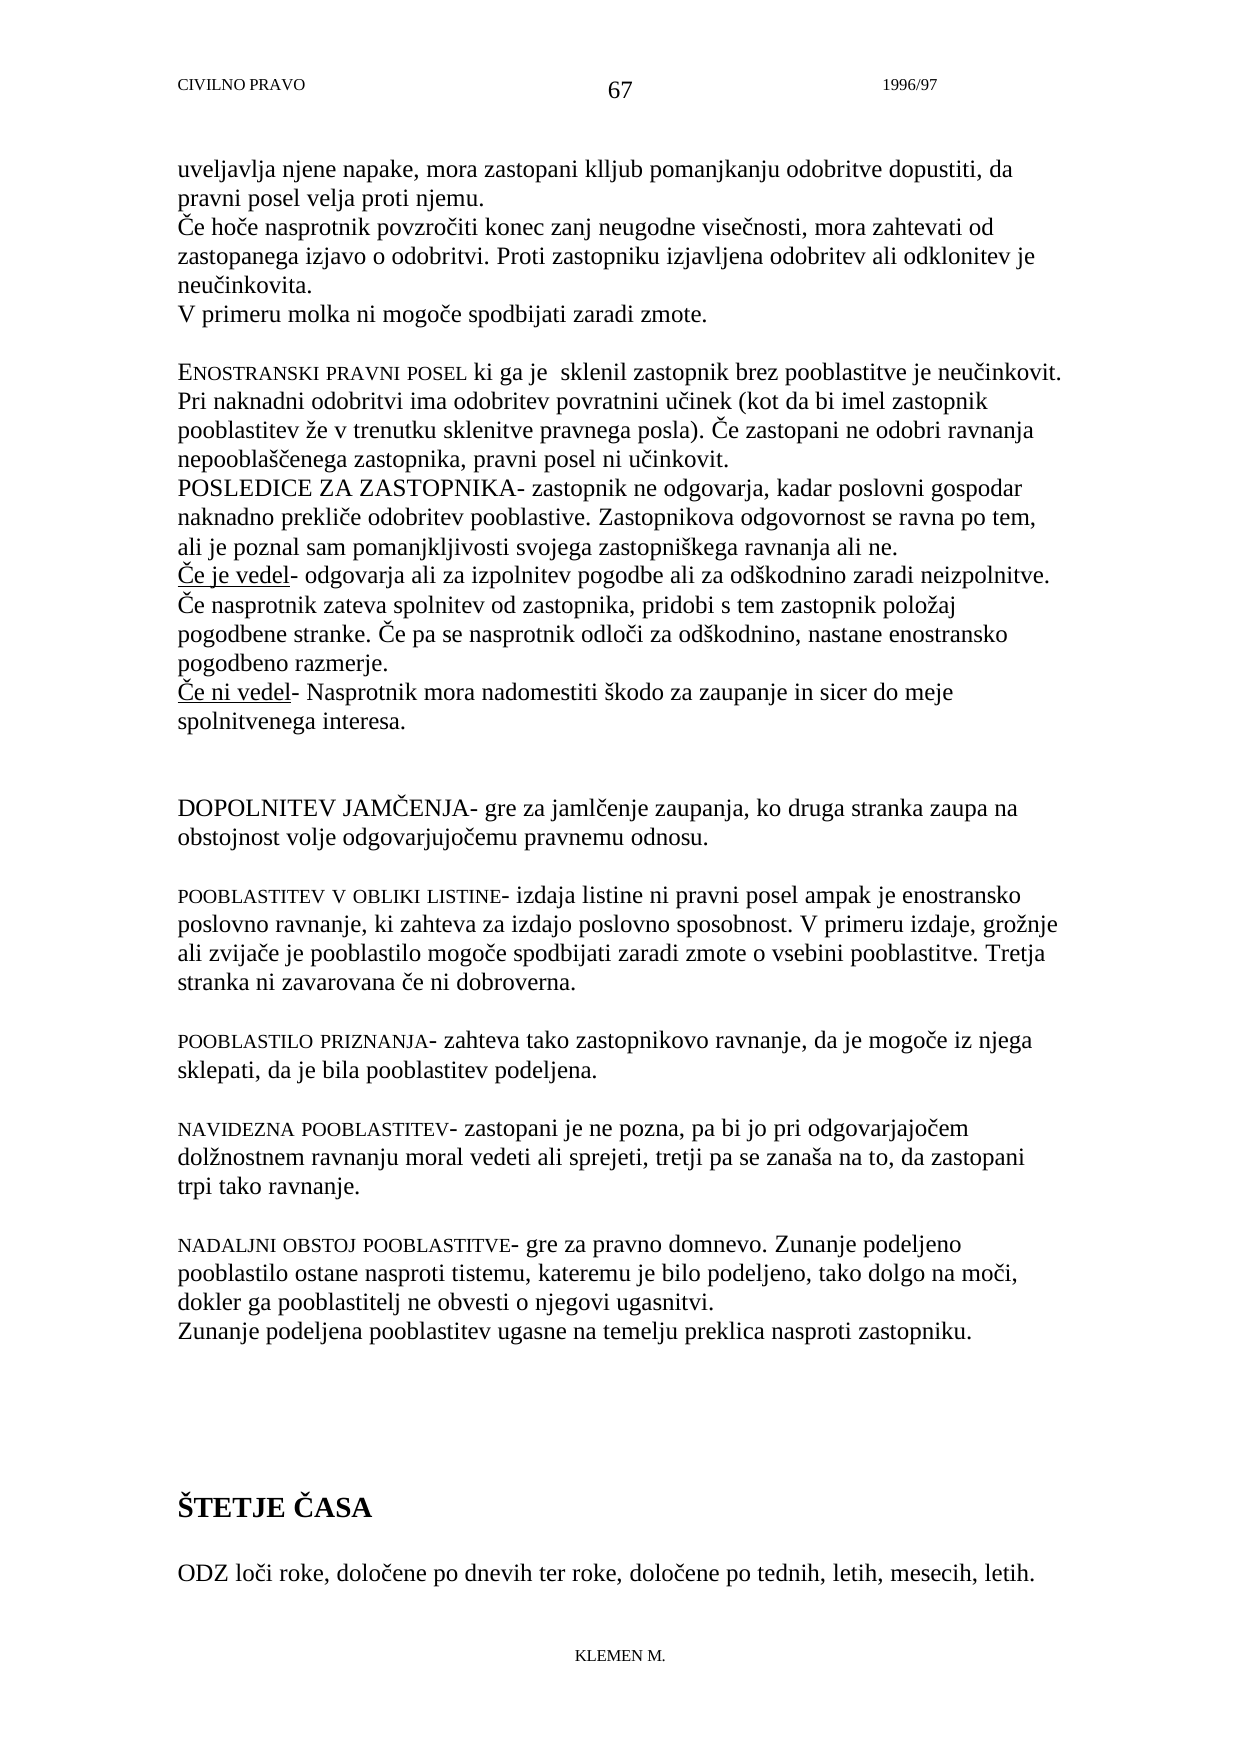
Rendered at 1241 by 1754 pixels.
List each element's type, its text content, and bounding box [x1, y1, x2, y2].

text pooblastitev v obliki listine- izdaja listine ni pravni posel ampak je enostransko poslovno ravnanje, ki zahteva za izdajo poslovno sposobnost. V primeru izdaje, grožnje ali zvijače je pooblastilo mogoče spodbijati zaradi zmote o vsebini pooblastitve. Tretja stranka ni zavarovana če ni dobroverna. [177, 880, 1063, 996]
text V primeru molka ni mogoče spodbijati zaradi zmote. [177, 299, 1063, 328]
text nadaljni obstoj pooblastitve- gre za pravno domnevo. Zunanje podeljeno pooblastilo ostane nasproti tistemu, kateremu je bilo podeljeno, tako dolgo na moči, dokler ga pooblastitelj ne obvesti o njegovi ugasnitvi. [177, 1229, 1063, 1316]
text navidezna pooblastitev- zastopani je ne pozna, pa bi jo pri odgovarjajočem dolžnostnem ravnanju moral vedeti ali sprejeti, tretji pa se zanaša na to, da zastopani trpi tako ravnanje. [177, 1113, 1063, 1200]
text posledice za zastopnika- zastopnik ne odgovarja, kadar poslovni gospodar naknadno prekliče odobritev pooblastive. Zastopnikova odgovornost se ravna po tem, ali je poznal sam pomanjkljivosti svojega zastopniškega ravnanja ali ne. [177, 473, 1063, 560]
text pooblastilo priznanja- zahteva tako zastopnikovo ravnanje, da je mogoče iz njega sklepati, da je bila pooblastitev podeljena. [177, 1025, 1063, 1083]
text Enostranski pravni posel ki ga je sklenil zastopnik brez pooblastitve je neučinkovit. Pri naknadni odobritvi ima odobritev povratnini učinek (kot da bi imel zastopnik pooblastitev že v trenutku sklenitve pravnega posla). Če zastopani ne odobri ravnanja nepooblaščenega zastopnika, pravni posel ni učinkovit. [177, 357, 1063, 473]
text ŠTETJE ČASA [177, 1490, 1063, 1524]
text DOPOLNITEV JAMČENJA- gre za jamlčenje zaupanja, ko druga stranka zaupa na obstojnost volje odgovarjujočemu pravnemu odnosu. [177, 793, 1063, 851]
text Če ni vedel- Nasprotnik mora nadomestiti škodo za zaupanje in sicer do meje spolnitvenega interesa. [177, 677, 1063, 735]
text Če hoče nasprotnik povzročiti konec zanj neugodne visečnosti, mora zahtevati od zastopanega izjavo o odobritvi. Proti zastopniku izjavljena odobritev ali odklonitev je neučinkovita. [177, 212, 1063, 299]
text Zunanje podeljena pooblastitev ugasne na temelju preklica nasproti zastopniku. [177, 1316, 1063, 1345]
text Če je vedel- odgovarja ali za izpolnitev pogodbe ali za odškodnino zaradi neizpolnitve. Če nasprotnik zateva spolnitev od zastopnika, pridobi s tem zastopnik položaj pogodbene stranke. Če pa se nasprotnik odloči za odškodnino, nastane enostransko pogodbeno razmerje. [177, 560, 1063, 677]
text uveljavlja njene napake, mora zastopani klljub pomanjkanju odobritve dopustiti, da pravni posel velja proti njemu. [177, 153, 1063, 212]
text ODZ loči roke, določene po dnevih ter roke, določene po tednih, letih, mesecih, letih. [177, 1557, 1063, 1587]
